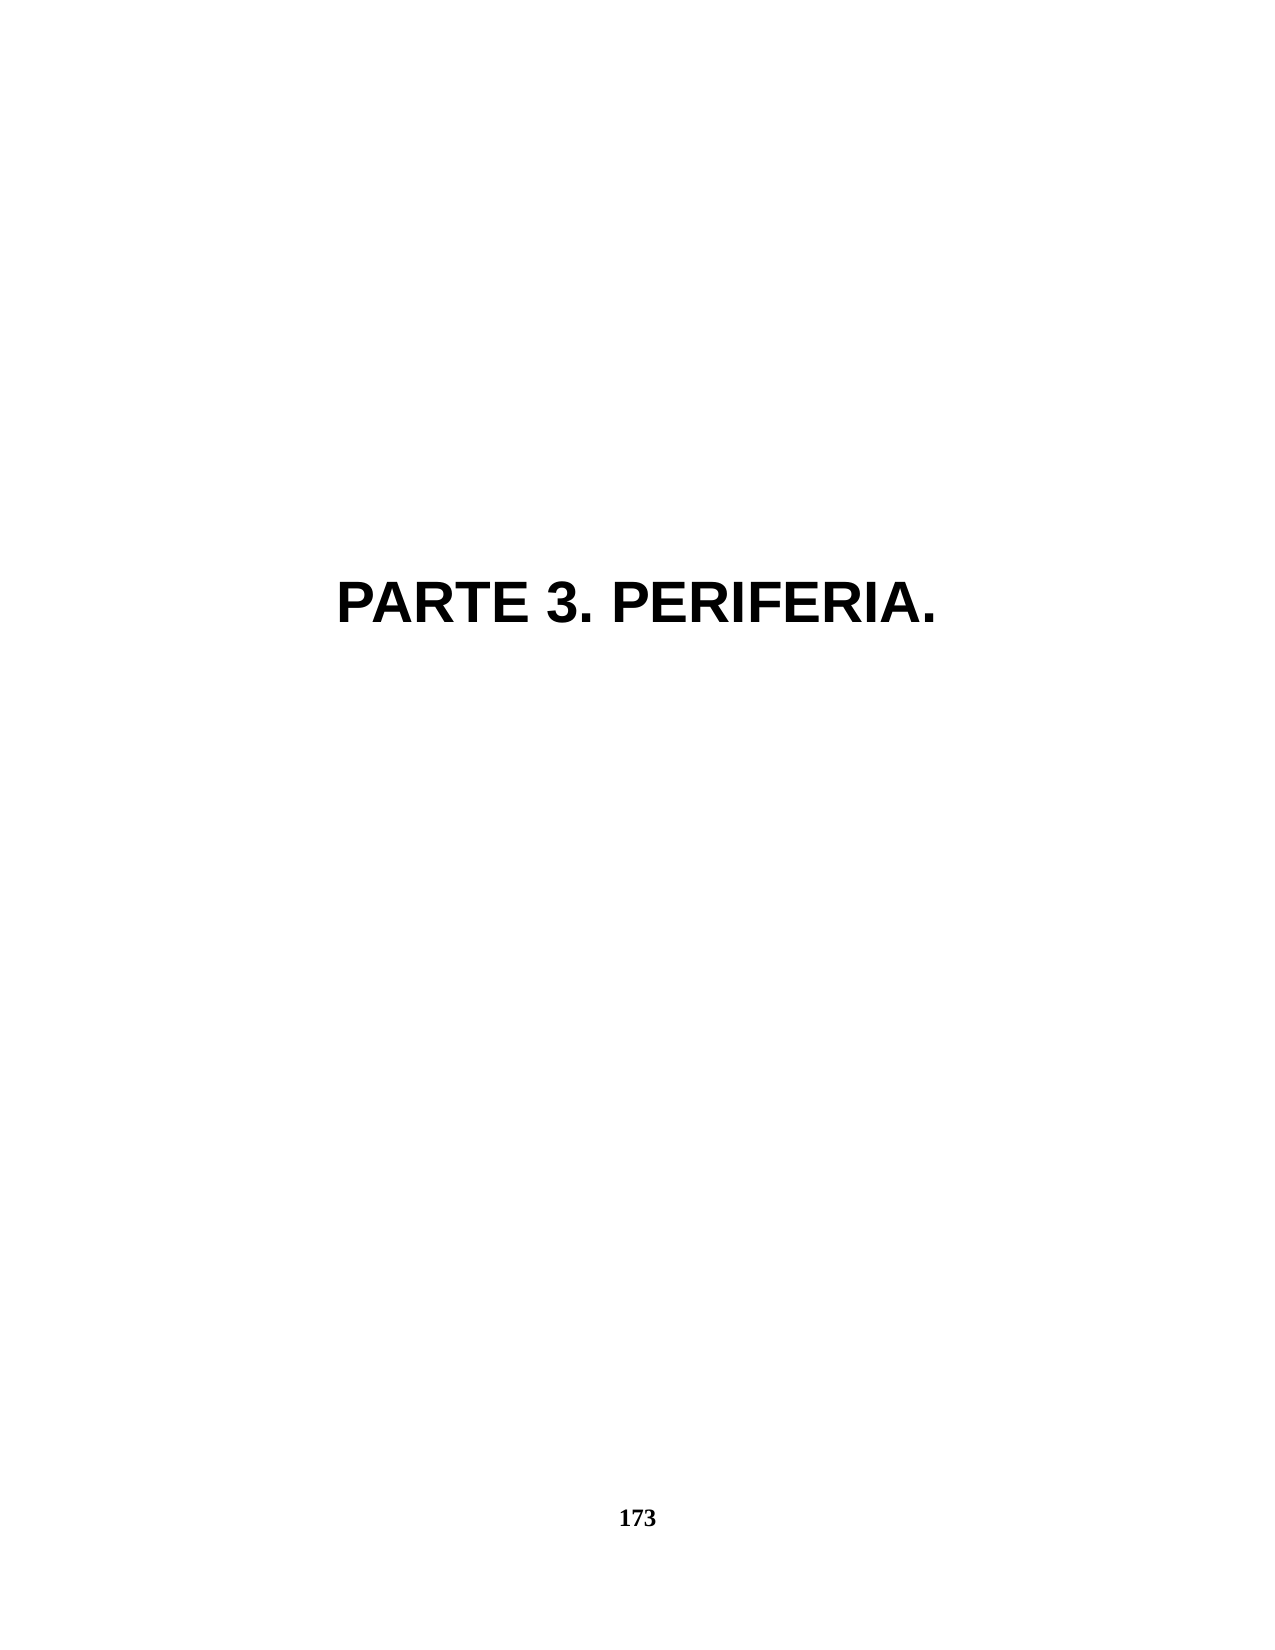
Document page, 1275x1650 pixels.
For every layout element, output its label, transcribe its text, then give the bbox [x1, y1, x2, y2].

subtitle PARTE 3. PERIFERIA. [118, 568, 1157, 635]
